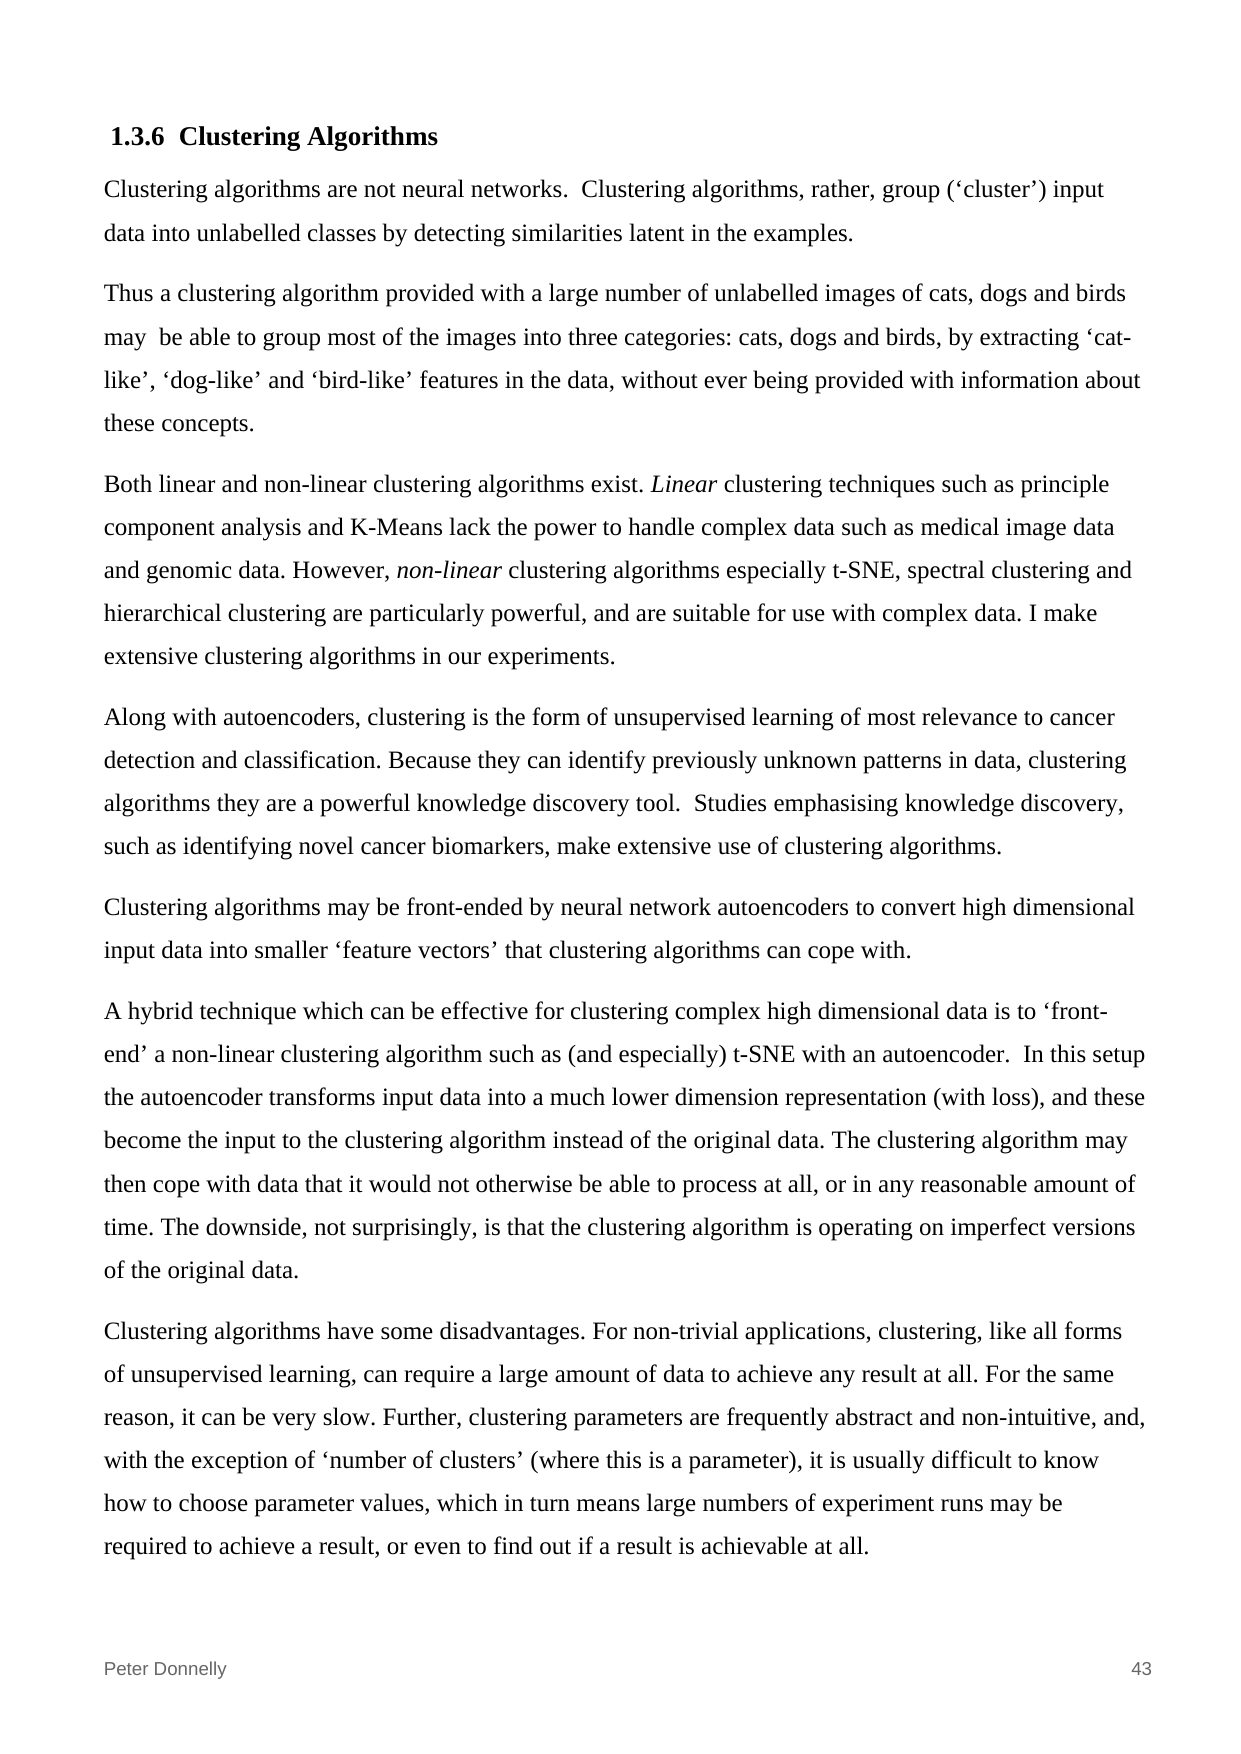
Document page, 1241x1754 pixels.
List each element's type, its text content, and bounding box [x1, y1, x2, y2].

subtitle Clustering Algorithms [103, 120, 1146, 151]
text Both linear and non-linear clustering algorithms exist. Linear clustering techniques such as principle component analysis and K-Means lack the power to handle complex data such as medical image data and genomic data. However, non-linear clustering algorithms especially t-SNE, spectral clustering and hierarchical clustering are particularly powerful, and are suitable for use with complex data. I make extensive clustering algorithms in our experiments. [103, 469, 1146, 670]
text Clustering algorithms may be front-ended by neural network autoencoders to convert high dimensional input data into smaller ‘feature vectors’ that clustering algorithms can cope with. [103, 892, 1146, 964]
text Thus a clustering algorithm provided with a large number of unlabelled images of cats, dogs and birds may be able to group most of the images into three categories: cats, dogs and birds, by extracting ‘cat-like’, ‘dog-like’ and ‘bird-like’ features in the data, without ever being provided with information about these concepts. [103, 278, 1146, 437]
text A hybrid technique which can be effective for clustering complex high dimensional data is to ‘front-end’ a non-linear clustering algorithm such as (and especially) t-SNE with an autoencoder. In this setup the autoencoder transforms input data into a much lower dimension representation (with loss), and these become the input to the clustering algorithm instead of the original data. The clustering algorithm may then cope with data that it would not otherwise be able to process at all, or in any reasonable amount of time. The downside, not surprisingly, is that the clustering algorithm is operating on imperfect versions of the original data. [103, 996, 1146, 1284]
text Along with autoencoders, clustering is the form of unsupervised learning of most relevance to cancer detection and classification. Because they can identify previously unknown patterns in data, clustering algorithms they are a powerful knowledge discovery tool. Studies emphasising knowledge discovery, such as identifying novel cancer biomarkers, make extensive use of clustering algorithms. [103, 702, 1146, 860]
text Clustering algorithms are not neural networks. Clustering algorithms, rather, group (‘cluster’) input data into unlabelled classes by detecting similarities latent in the examples. [103, 174, 1146, 246]
text Clustering algorithms have some disadvantages. For non-trivial applications, clustering, like all forms of unsupervised learning, can require a large amount of data to achieve any result at all. For the same reason, it can be very slow. Further, clustering parameters are frequently abstract and non-intuitive, and, with the exception of ‘number of clusters’ (where this is a parameter), it is usually difficult to know how to choose parameter values, which in turn means large numbers of experiment runs may be required to achieve a result, or even to find out if a result is achievable at all. [103, 1316, 1146, 1560]
